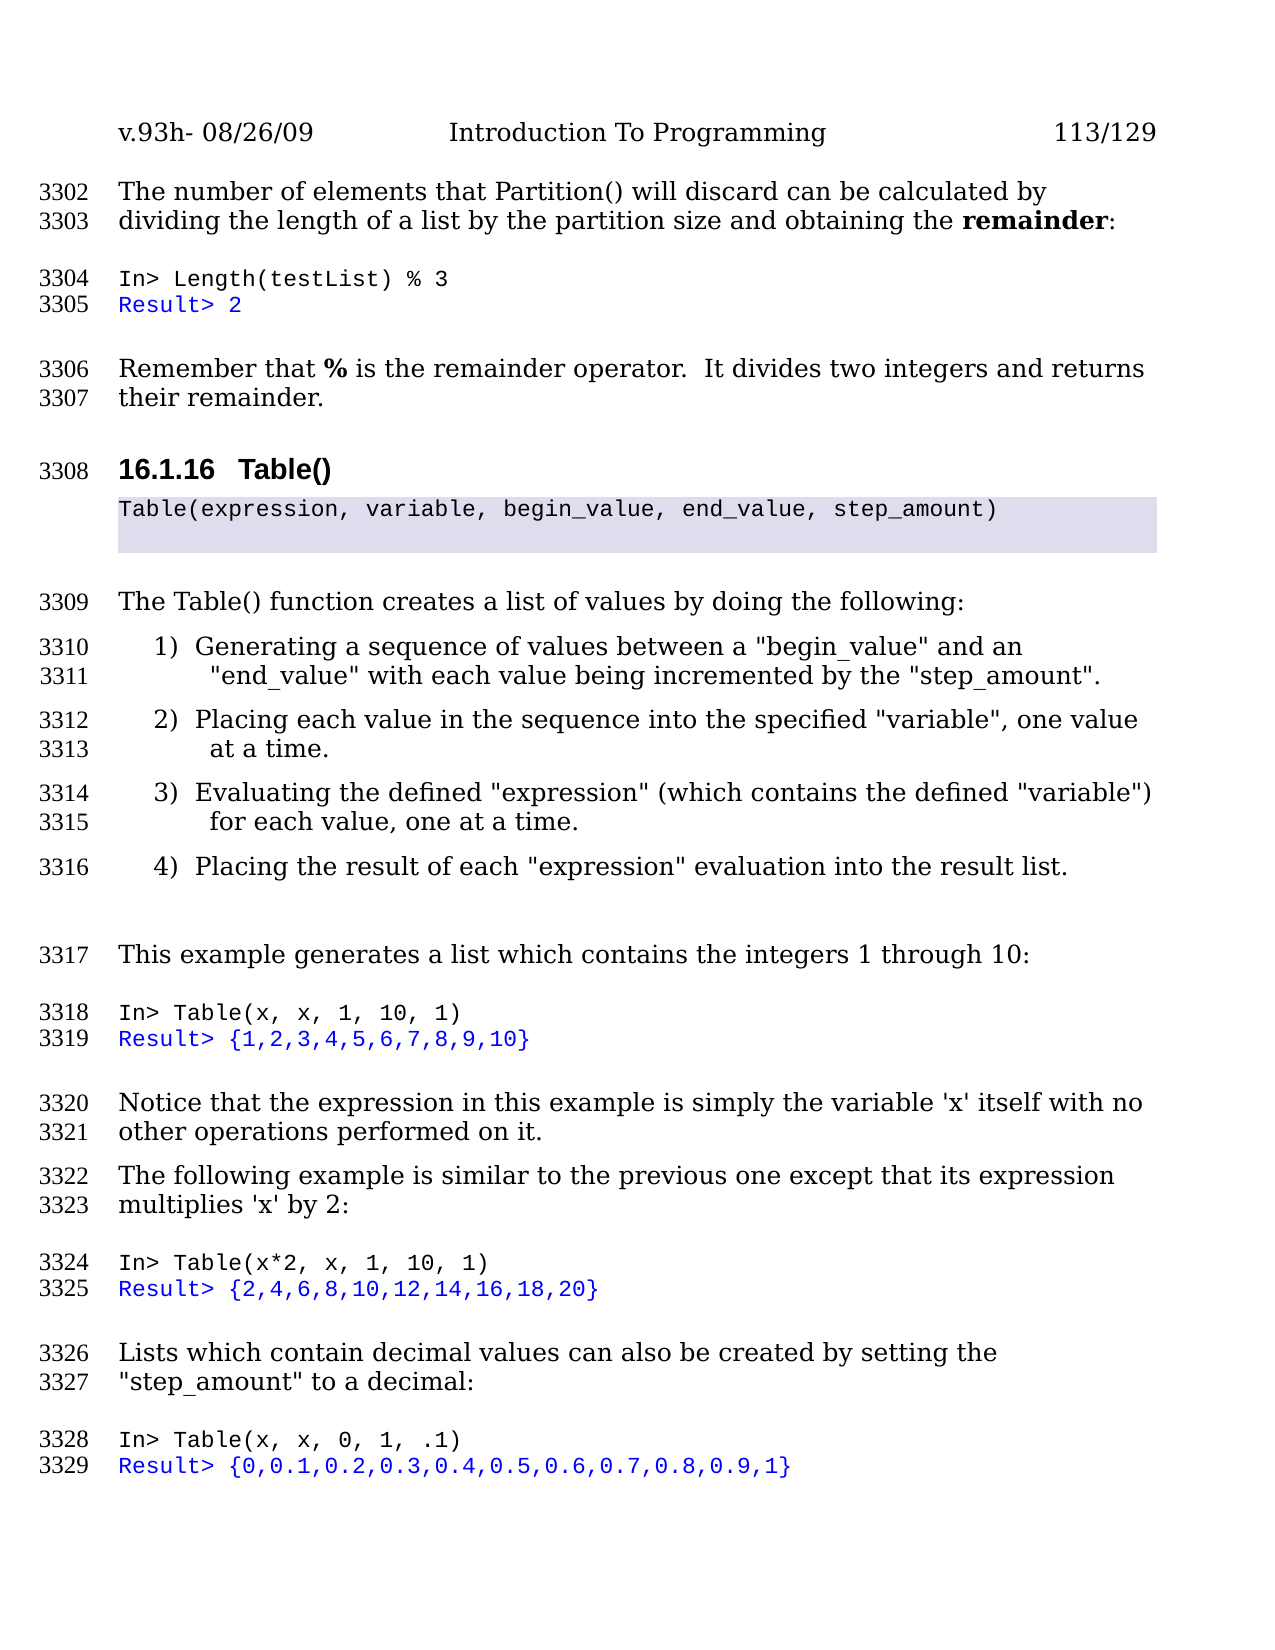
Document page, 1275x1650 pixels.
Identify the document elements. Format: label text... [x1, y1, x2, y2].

text 4) Placing the result of each "expression" evaluation into the result list. [153, 852, 1157, 881]
text Result> {2,4,6,8,10,12,14,16,18,20} [118, 1277, 1157, 1303]
text 1) Generating a sequence of values between a "begin_value" and an "end_value" with each value being incremented by the "step_amount". [153, 632, 1157, 690]
text Result> {0,0.1,0.2,0.3,0.4,0.5,0.6,0.7,0.8,0.9,1} [118, 1454, 1157, 1481]
text In> Length(testList) % 3 [118, 267, 1157, 293]
text In> Table(x, x, 0, 1, .1) [118, 1429, 1157, 1454]
text The following example is similar to the previous one except that its expression multiplies 'x' by 2: [118, 1161, 1157, 1219]
table_header Table(expression, variable, begin_value, end_value, step_amount) [118, 497, 1157, 553]
text Result> {1,2,3,4,5,6,7,8,9,10} [118, 1027, 1157, 1053]
text This example generates a list which contains the integers 1 through 10: [118, 940, 1157, 969]
text In> Table(x*2, x, 1, 10, 1) [118, 1252, 1157, 1277]
text Result> 2 [118, 293, 1157, 319]
text 3) Evaluating the defined "expression" (which contains the defined "variable") for each value, one at a time. [153, 778, 1157, 837]
subtitle Table() [118, 452, 1157, 485]
text 2) Placing each value in the sequence into the specified "variable", one value at a time. [153, 705, 1157, 763]
text The number of elements that Partition() will discard can be calculated by dividing the length of a list by the partition size and obtaining the remainder: [118, 177, 1157, 235]
text Notice that the expression in this example is simply the variable 'x' itself with no other operations performed on it. [118, 1088, 1157, 1146]
text The Table() function creates a list of values by doing the following: [118, 587, 1157, 617]
text Lists which contain decimal values can also be created by setting the "step_amount" to a decimal: [118, 1338, 1157, 1397]
text In> Table(x, x, 1, 10, 1) [118, 1001, 1157, 1027]
text Remember that % is the remainder operator. It divides two integers and returns their remainder. [118, 354, 1157, 413]
